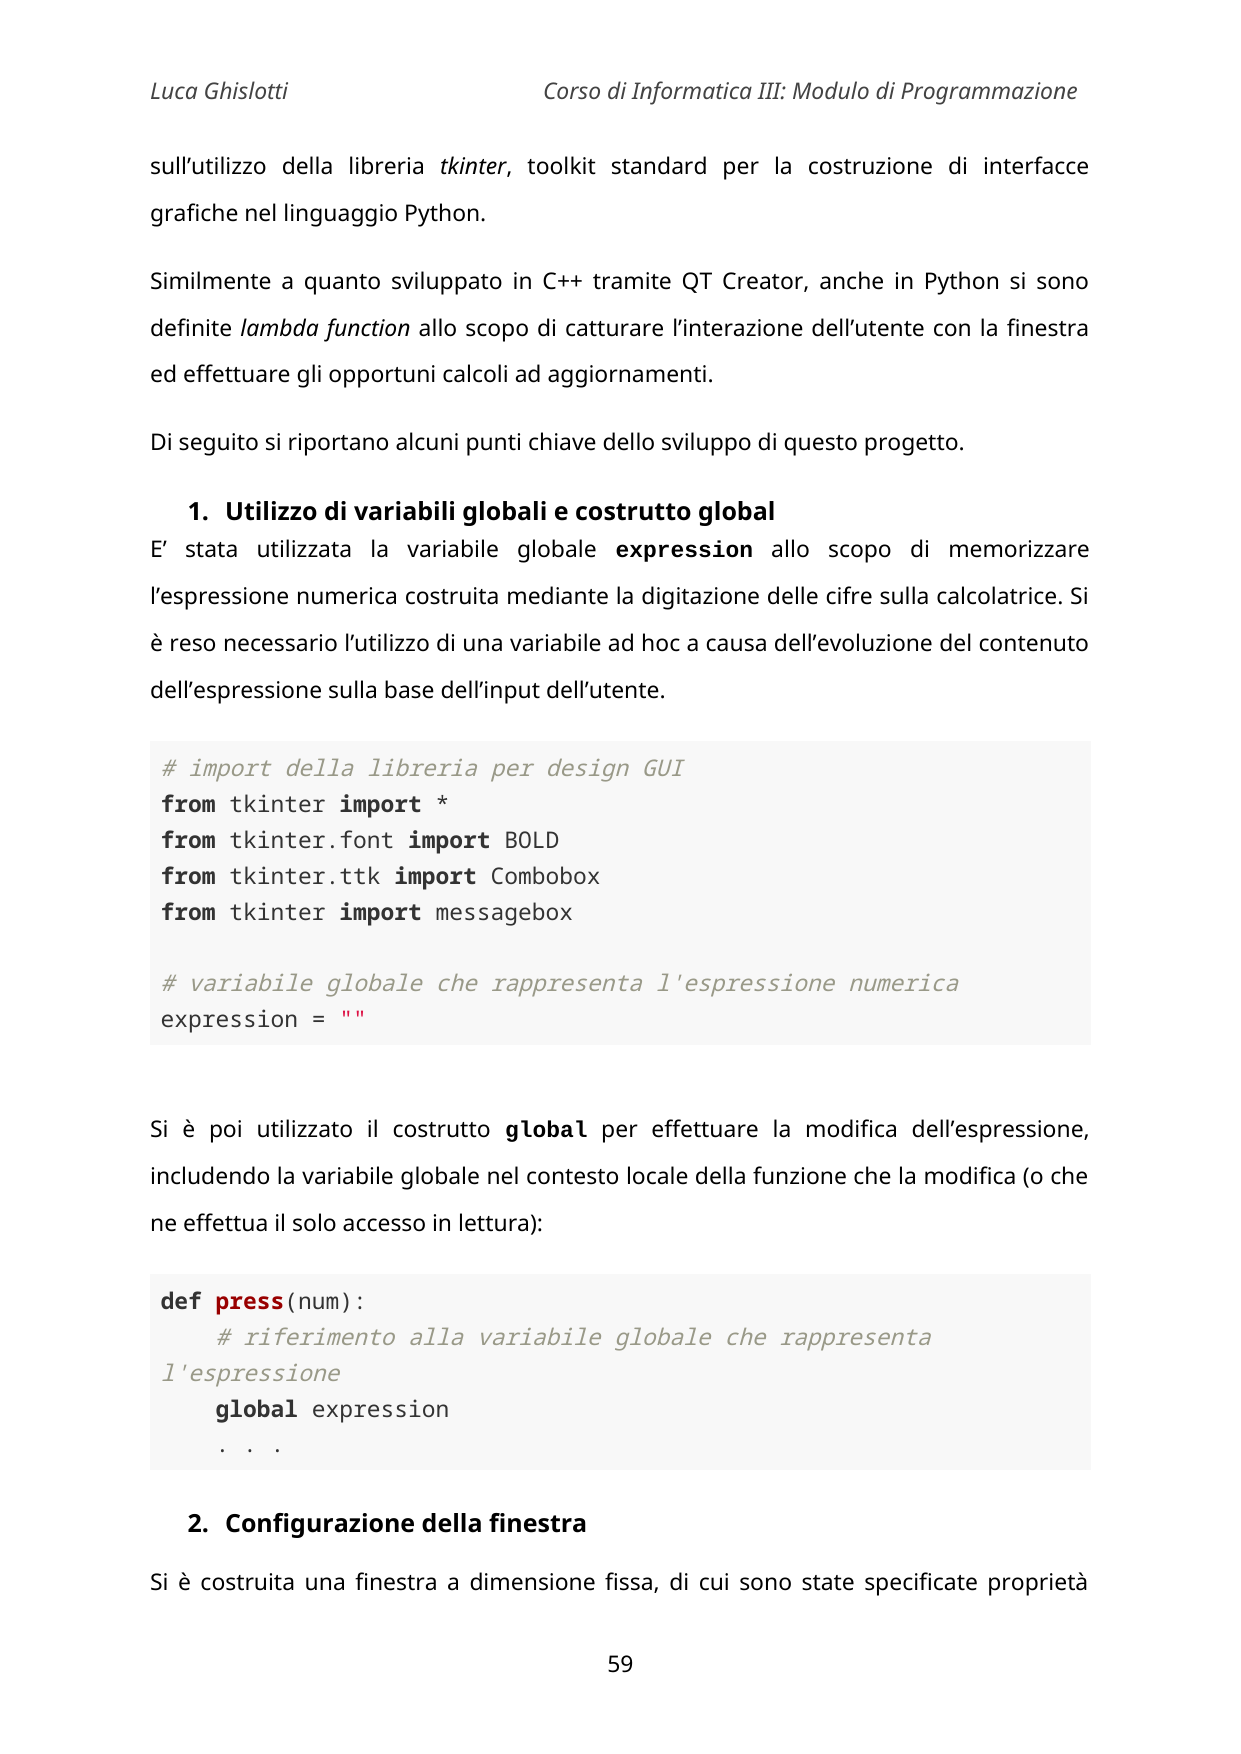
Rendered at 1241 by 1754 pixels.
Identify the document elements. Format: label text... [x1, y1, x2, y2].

table_header # import della libreria per design GUI from tkinter import * from tkinter.font import BOLD from tkinter.ttk import Combobox from tkinter import messagebox # variabile globale che rappresenta l'espressione numerica expression = "" [150, 741, 1091, 1045]
text Si è costruita una finestra a dimensione fissa, di cui sono state specificate proprietà [150, 1566, 1090, 1597]
text E’ stata utilizzata la variabile globale expression allo scopo di memorizzare l’espressione numerica costruita mediante la digitazione delle cifre sulla calcolatrice. Si è reso necessario l’utilizzo di una variabile ad hoc a causa dell’evoluzione del contenuto dell’espressione sulla base dell’input dell’utente. [150, 533, 1090, 705]
text Si è poi utilizzato il costrutto global per effettuare la modifica dell’espressione, includendo la variabile globale nel contesto locale della funzione che la modifica (o che ne effettua il solo accesso in lettura): [150, 1113, 1090, 1238]
subtitle Configurazione della finestra [187, 1506, 1090, 1540]
subtitle Utilizzo di variabili globali e costrutto global [187, 494, 1090, 528]
table_header def press(num): # riferimento alla variabile globale che rappresenta l'espressione global expression . . . [150, 1274, 1091, 1470]
text Similmente a quanto sviluppato in C++ tramite QT Creator, anche in Python si sono definite lambda function allo scopo di catturare l’interazione dell’utente con la finestra ed effettuare gli opportuni calcoli ad aggiornamenti. [150, 264, 1090, 389]
text sull’utilizzo della libreria tkinter, toolkit standard per la costruzione di interfacce grafiche nel linguaggio Python. [150, 150, 1090, 228]
text Di seguito si riportano alcuni punti chiave dello sviluppo di questo progetto. [150, 426, 1090, 457]
